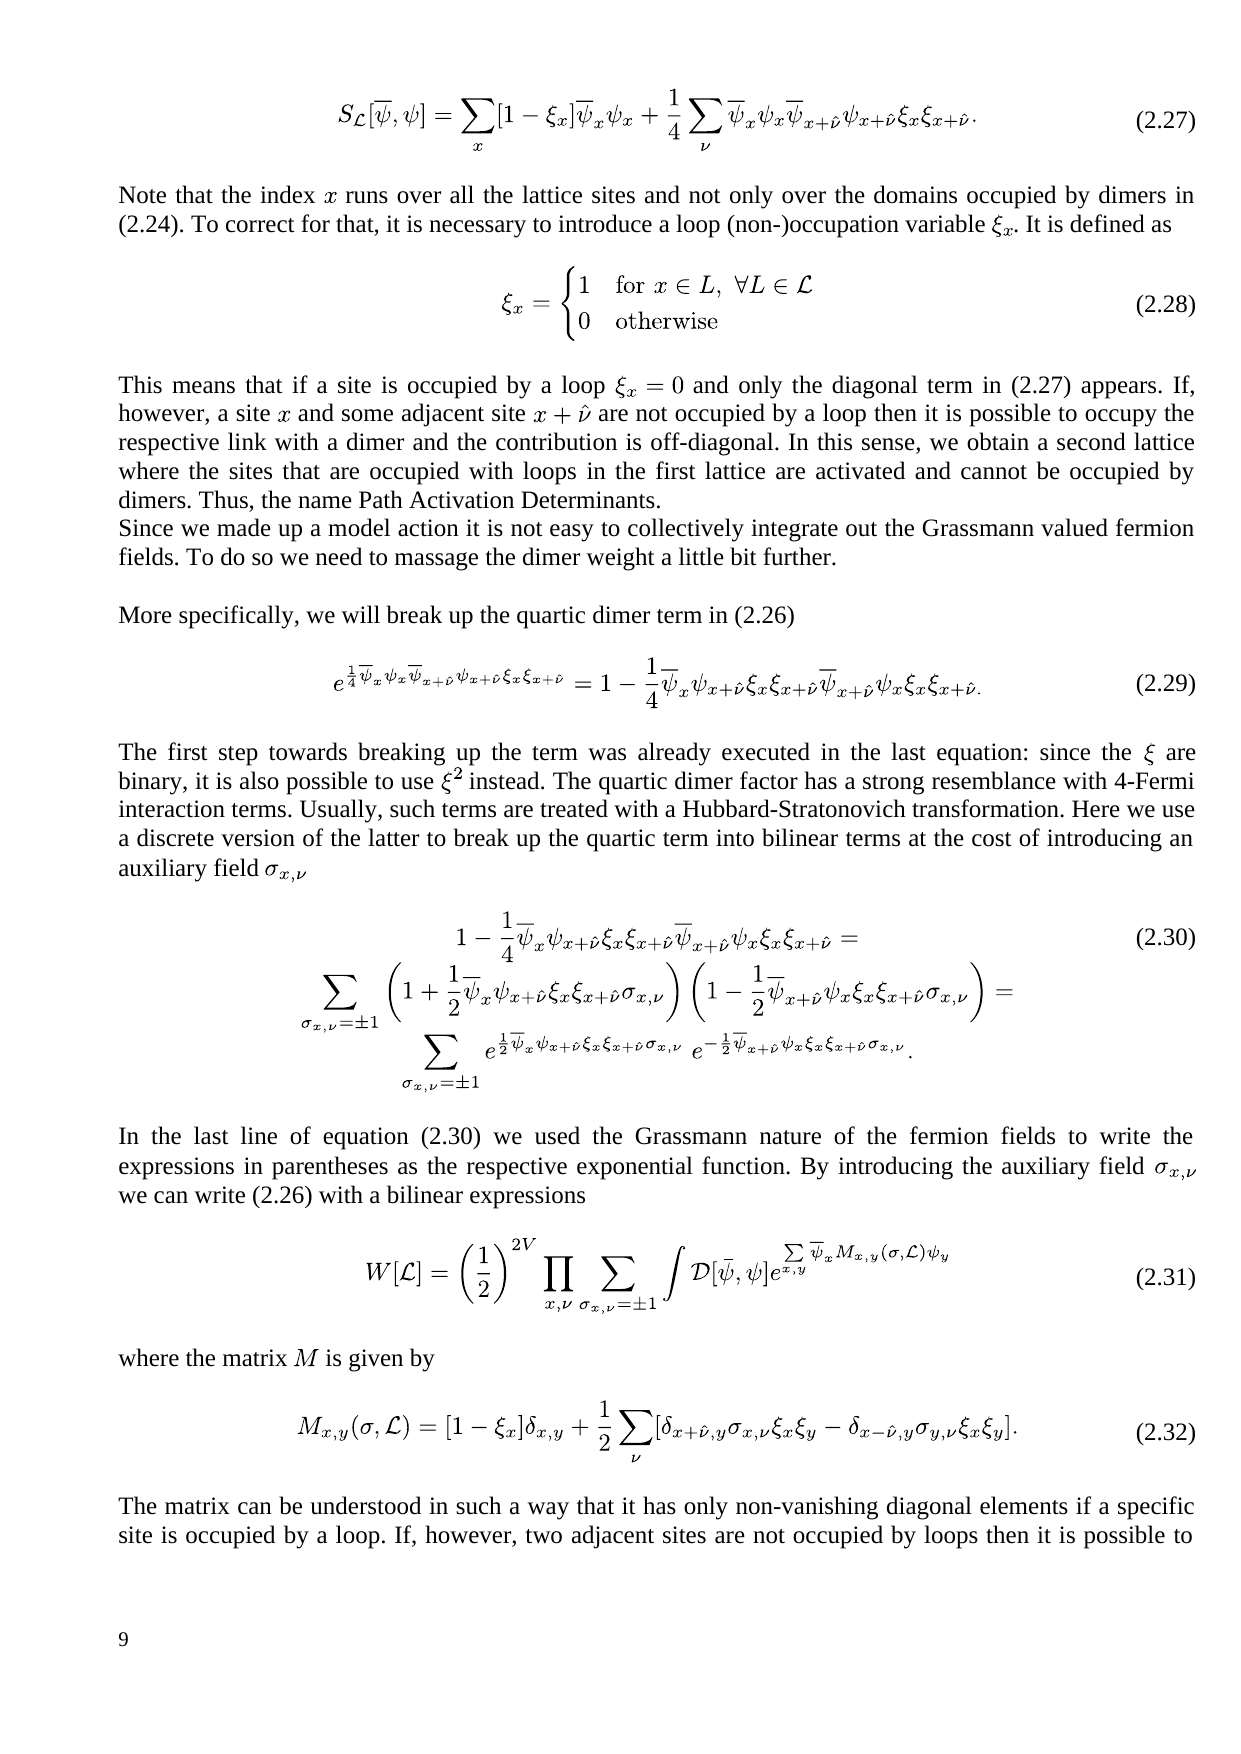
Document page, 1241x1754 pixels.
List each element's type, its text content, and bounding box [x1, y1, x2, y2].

text Note that the index runs over all the lattice sites and not only over the domains occupied by dimers in (2.24). To correct for that, it is necessary to introduce a loop (non-)occupation variable . It is defined as [118, 180, 1196, 237]
text (2.27) [705, 89, 1196, 151]
text (2.28) [575, 266, 1196, 341]
text [118, 89, 473, 151]
text Since we made up a model action it is not easy to collectively integrate out the Grassmann valued fermion fields. To do so we need to massage the dimer weight a little bit further. [118, 513, 1196, 571]
text [118, 911, 506, 962]
text The first step towards breaking up the term was already executed in the last equation: since the are binary, it is also possible to use instead. The quartic dimer factor has a strong resemblance with 4-Fermi interaction terms. Usually, such terms are treated with a Hubbard-Stratonovich transformation. Here we use a discrete version of the latter to break up the quartic term into bilinear terms at the cost of introducing an auxiliary field [118, 737, 1196, 883]
text where the matrix is given by [118, 1343, 1196, 1372]
text The matrix can be understood in such a way that it has only non-vanishing diagonal elements if a specific site is occupied by a loop. If, however, two adjacent sites are not occupied by loops then it is possible to [118, 1491, 1196, 1549]
text (2.30) [509, 911, 1196, 962]
text [118, 1400, 603, 1462]
text This means that if a site is occupied by a loop and only the diagonal term in (2.27) appears. If, however, a site and some adjacent site are not occupied by a loop then it is possible to occupy the respective link with a dimer and the contribution is off-diagonal. In this sense, we obtain a second lattice where the sites that are occupied with loops in the first lattice are activated and cannot be occupied by dimers. Thus, the name Path Activation Determinants. [118, 370, 1196, 513]
text [118, 657, 651, 708]
text [118, 1238, 602, 1314]
text [118, 266, 572, 341]
text (2.32) [606, 1400, 1196, 1462]
text In the last line of equation (2.30) we used the Grassmann nature of the fermion fields to write the expressions in parentheses as the respective exponential function. By introducing the auxiliary field we can write (2.26) with a bilinear expressions [118, 1121, 1196, 1209]
text (2.29) [654, 657, 1196, 708]
text (2.31) [537, 1238, 1196, 1314]
text More specifically, we will break up the quartic dimer term in (2.26) [118, 600, 1196, 628]
